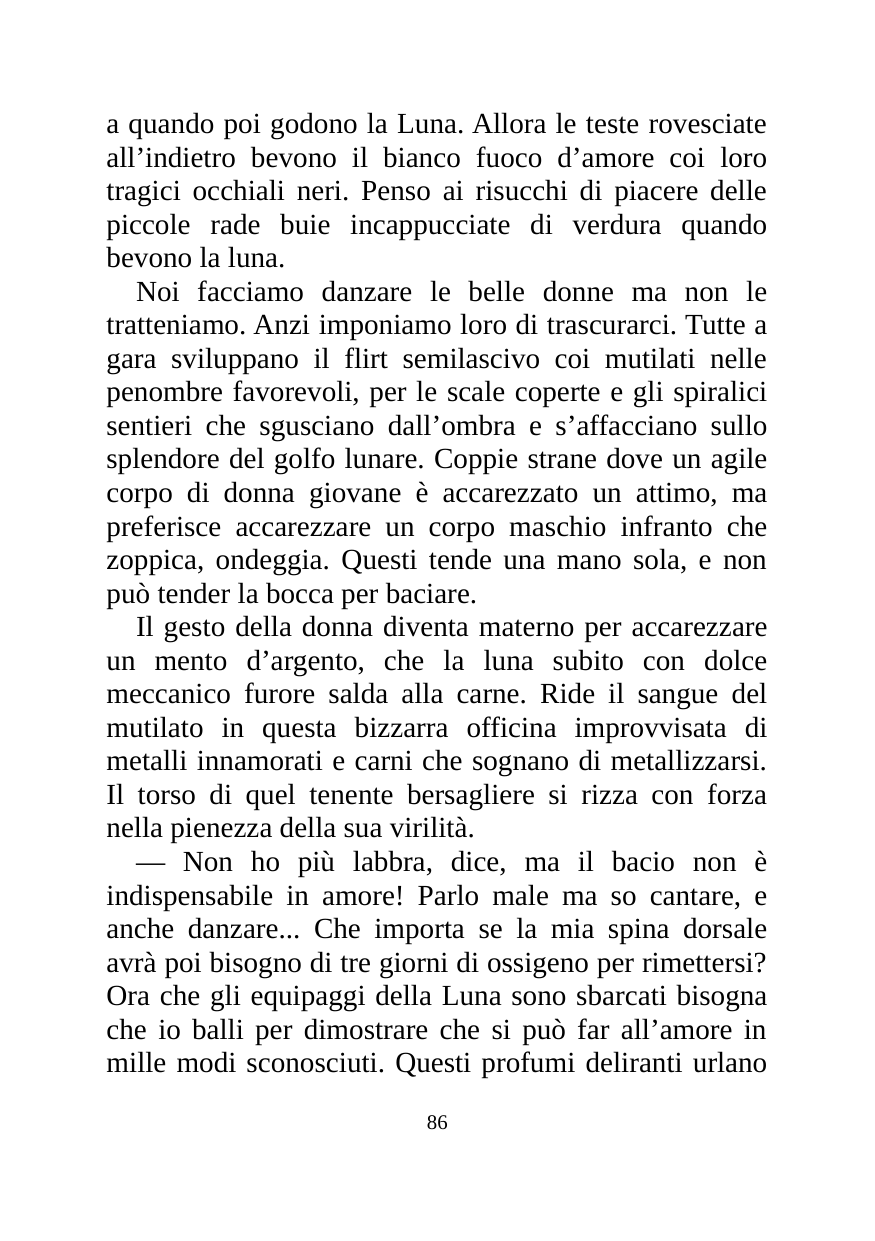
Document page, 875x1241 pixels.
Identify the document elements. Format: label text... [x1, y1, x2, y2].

text a quando poi godono la Luna. Allora le teste rovesciate all’indietro bevono il bianco fuoco d’amore coi loro tragici occhiali neri. Penso ai risucchi di piacere delle piccole rade buie incappucciate di verdura quando bevono la luna. [106, 106, 768, 274]
text Il gesto della donna diventa materno per accarezzare un mento d’argento, che la luna subito con dolce meccanico furore salda alla carne. Ride il sangue del mutilato in questa bizzarra officina improvvisata di metalli innamorati e carni che sognano di metallizzarsi. Il torso di quel tenente bersagliere si rizza con forza nella pienezza della sua virilità. [106, 609, 768, 844]
text — Non ho più labbra, dice, ma il bacio non è indispensabile in amore! Parlo male ma so cantare, e anche danzare... Che importa se la mia spina dorsale avrà poi bisogno di tre giorni di ossigeno per rimettersi? Ora che gli equipaggi della Luna sono sbarcati bisogna che io balli per dimostrare che si può far all’amore in mille modi sconosciuti. Questi profumi deliranti urlano [106, 844, 768, 1079]
text Noi facciamo danzare le belle donne ma non le tratteniamo. Anzi imponiamo loro di trascurarci. Tutte a gara sviluppano il flirt semilascivo coi mutilati nelle penombre favorevoli, per le scale coperte e gli spiralici sentieri che sgusciano dall’ombra e s’affacciano sullo splendore del golfo lunare. Coppie strane dove un agile corpo di donna giovane è accarezzato un attimo, ma preferisce accarezzare un corpo maschio infranto che zoppica, ondeggia. Questi tende una mano sola, e non può tender la bocca per baciare. [106, 274, 768, 609]
